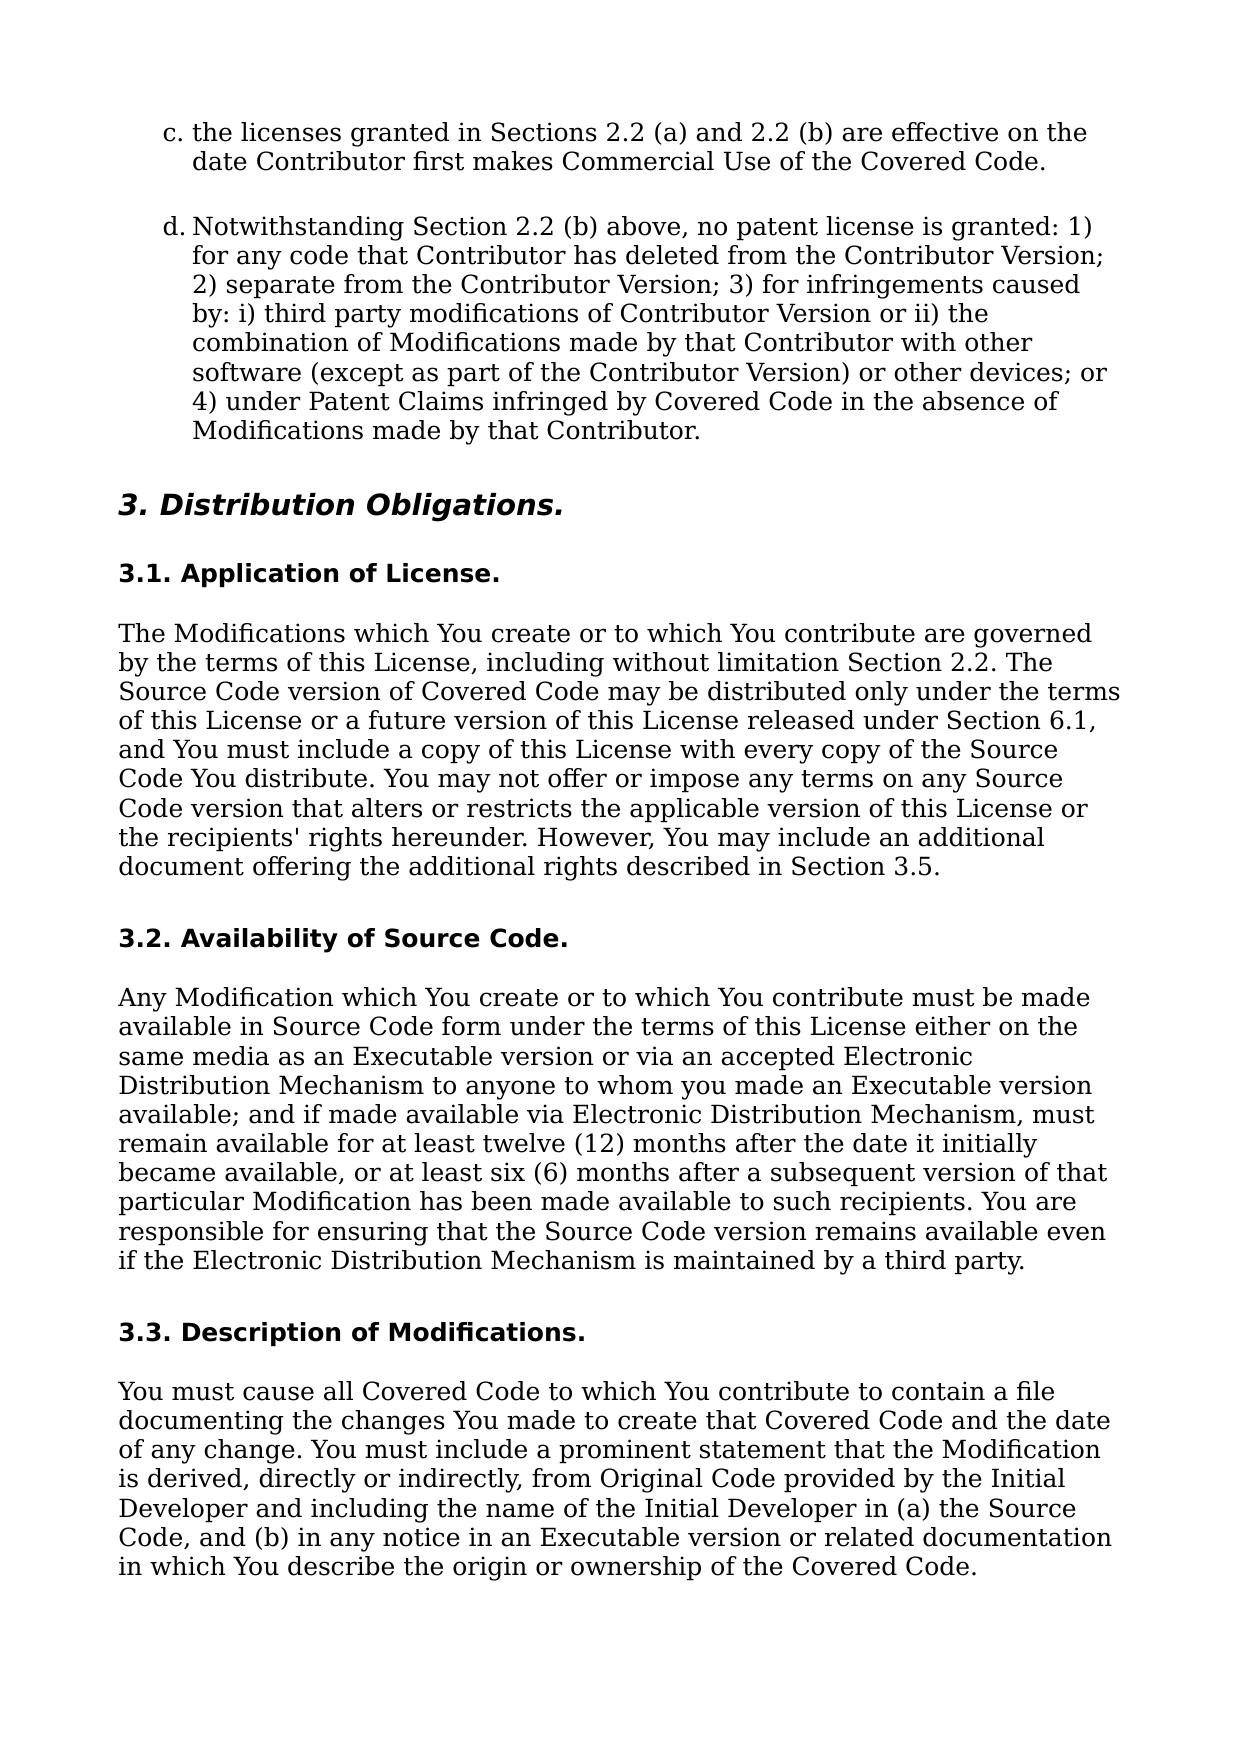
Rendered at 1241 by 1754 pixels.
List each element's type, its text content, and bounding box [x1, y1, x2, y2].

text Any Modification which You create or to which You contribute must be made available in Source Code form under the terms of this License either on the same media as an Executable version or via an accepted Electronic Distribution Mechanism to anyone to whom you made an Executable version available; and if made available via Electronic Distribution Mechanism, must remain available for at least twelve (12) months after the date it initially became available, or at least six (6) months after a subsequent version of that particular Modification has been made available to such recipients. You are responsible for ensuring that the Source Code version remains available even if the Electronic Distribution Mechanism is maintained by a third party. [118, 983, 1122, 1275]
list the licenses granted in Sections 2.2 (a) and 2.2 (b) are effective on the date Contributor first makes Commercial Use of the Covered Code. [162, 118, 1122, 176]
subtitle 3.1. Application of License. [118, 559, 1122, 588]
text You must cause all Covered Code to which You contribute to contain a file documenting the changes You made to create that Covered Code and the date of any change. You must include a prominent statement that the Modification is derived, directly or indirectly, from Original Code provided by the Initial Developer and including the name of the Initial Developer in (a) the Source Code, and (b) in any notice in an Executable version or related documentation in which You describe the origin or ownership of the Covered Code. [118, 1377, 1122, 1581]
subtitle 3.2. Availability of Source Code. [118, 924, 1122, 953]
list Notwithstanding Section 2.2 (b) above, no patent license is granted: 1) for any code that Contributor has deleted from the Contributor Version; 2) separate from the Contributor Version; 3) for infringements caused by: i) third party modifications of Contributor Version or ii) the combination of Modifications made by that Contributor with other software (except as part of the Contributor Version) or other devices; or 4) under Patent Claims infringed by Covered Code in the absence of Modifications made by that Contributor. [162, 212, 1122, 445]
subtitle 3.3. Description of Modifications. [118, 1318, 1122, 1347]
subtitle 3. Distribution Obligations. [118, 488, 1122, 522]
text The Modifications which You create or to which You contribute are governed by the terms of this License, including without limitation Section 2.2. The Source Code version of Covered Code may be distributed only under the terms of this License or a future version of this License released under Section 6.1, and You must include a copy of this License with every copy of the Source Code You distribute. You may not offer or impose any terms on any Source Code version that alters or restricts the applicable version of this License or the recipients' rights hereunder. However, You may include an additional document offering the additional rights described in Section 3.5. [118, 619, 1122, 881]
